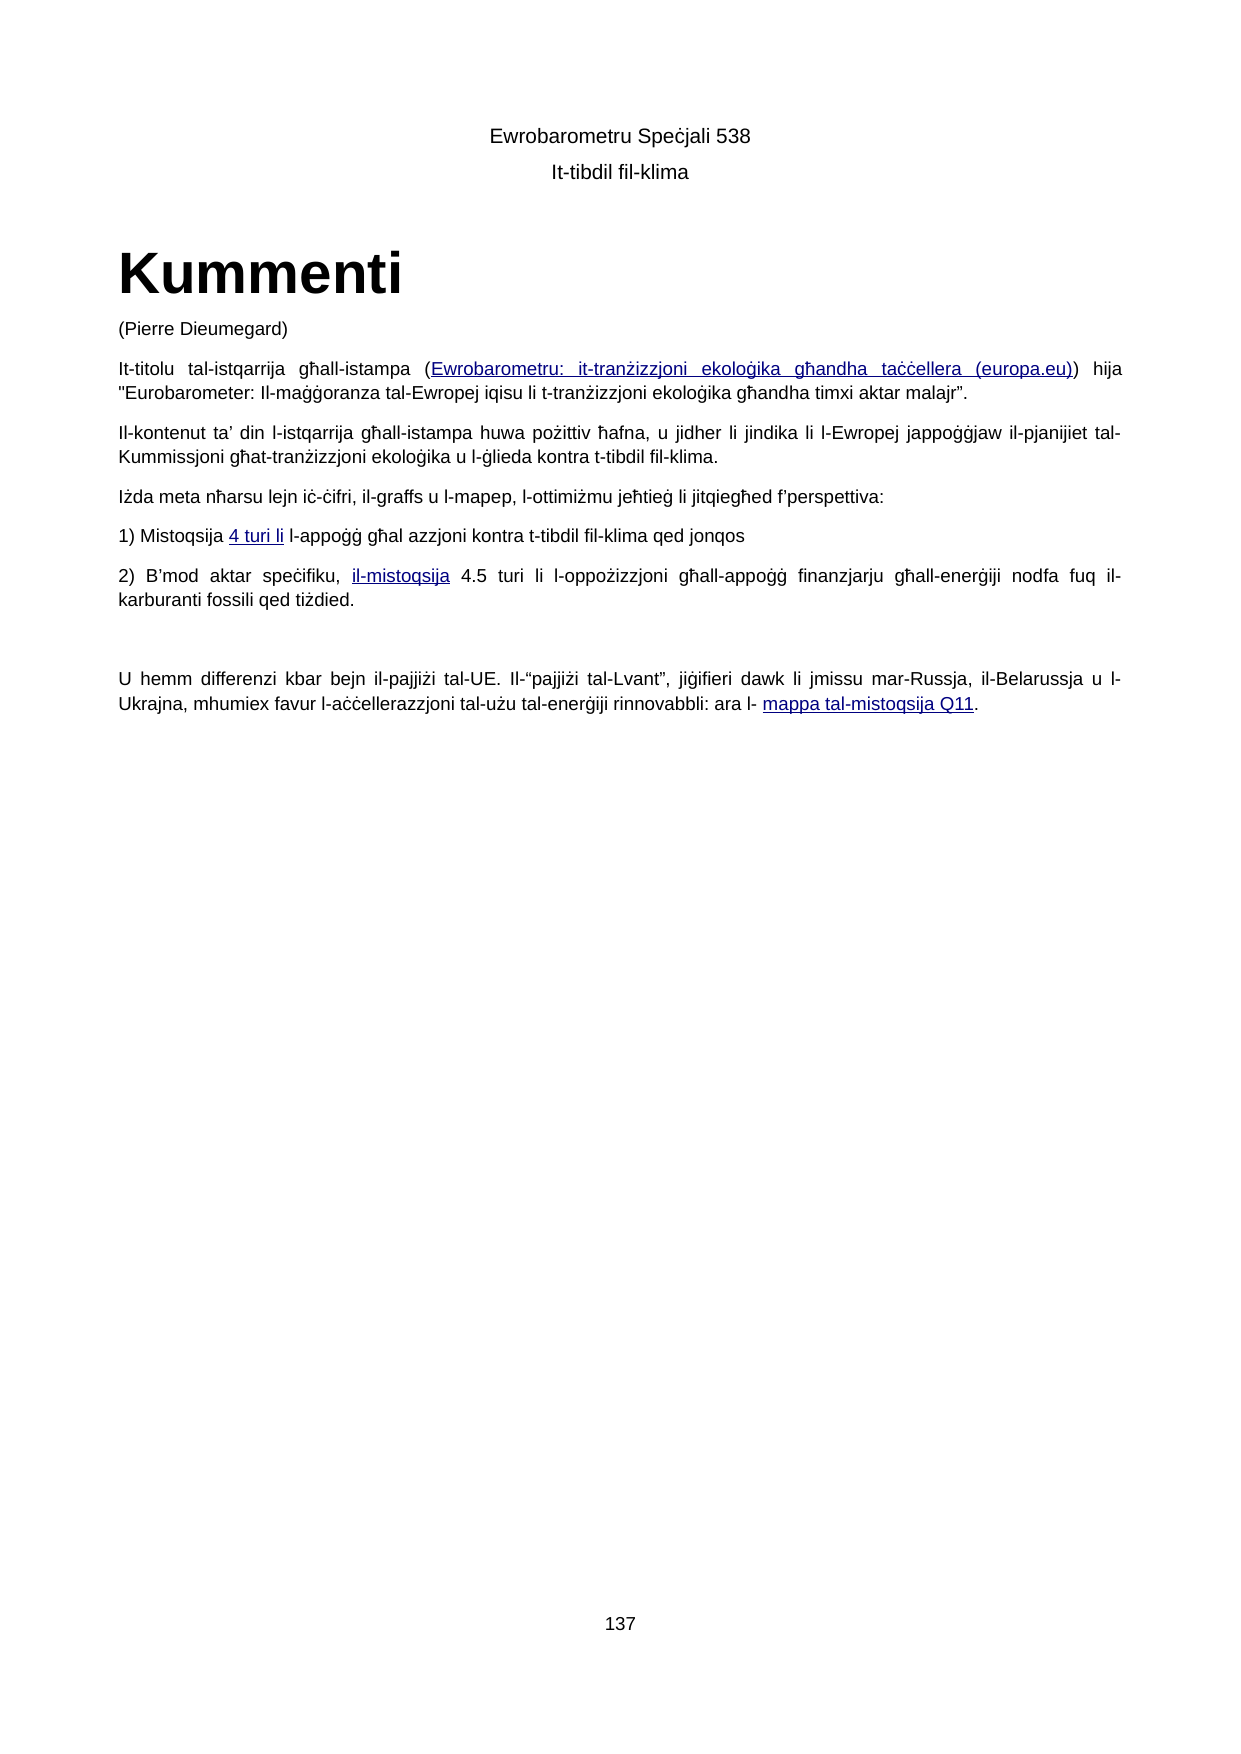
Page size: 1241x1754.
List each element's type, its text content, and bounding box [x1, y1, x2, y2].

text 1) Mistoqsija 4 turi li l-appoġġ għal azzjoni kontra t-tibdil fil-klima qed jonqos [118, 525, 1122, 547]
text U hemm differenzi kbar bejn il-pajjiżi tal-UE. Il-“pajjiżi tal-Lvant”, jiġifieri dawk li jmissu mar-Russja, il-Belarussja u l-Ukrajna, mhumiex favur l-aċċellerazzjoni tal-użu tal-enerġiji rinnovabbli: ara l- mappa tal-mistoqsija Q11. [118, 668, 1122, 714]
subtitle Kummenti [118, 238, 1122, 305]
text It-titolu tal-istqarrija għall-istampa (Ewrobarometru: it-tranżizzjoni ekoloġika għandha taċċellera (europa.eu)) hija "Eurobarometer: Il-maġġoranza tal-Ewropej iqisu li t-tranżizzjoni ekoloġika għandha timxi aktar malajr”. [118, 357, 1122, 404]
text (Pierre Dieumegard) [118, 318, 1122, 339]
text Il-kontenut ta’ din l-istqarrija għall-istampa huwa pożittiv ħafna, u jidher li jindika li l-Ewropej jappoġġjaw il-pjanijiet tal-Kummissjoni għat-tranżizzjoni ekoloġika u l-ġlieda kontra t-tibdil fil-klima. [118, 421, 1122, 468]
text 2) B’mod aktar speċifiku, il-mistoqsija 4.5 turi li l-oppożizzjoni għall-appoġġ finanzjarju għall-enerġiji nodfa fuq il-karburanti fossili qed tiżdied. [118, 564, 1122, 611]
text Iżda meta nħarsu lejn iċ-ċifri, il-graffs u l-mapep, l-ottimiżmu jeħtieġ li jitqiegħed f’perspettiva: [118, 486, 1122, 507]
